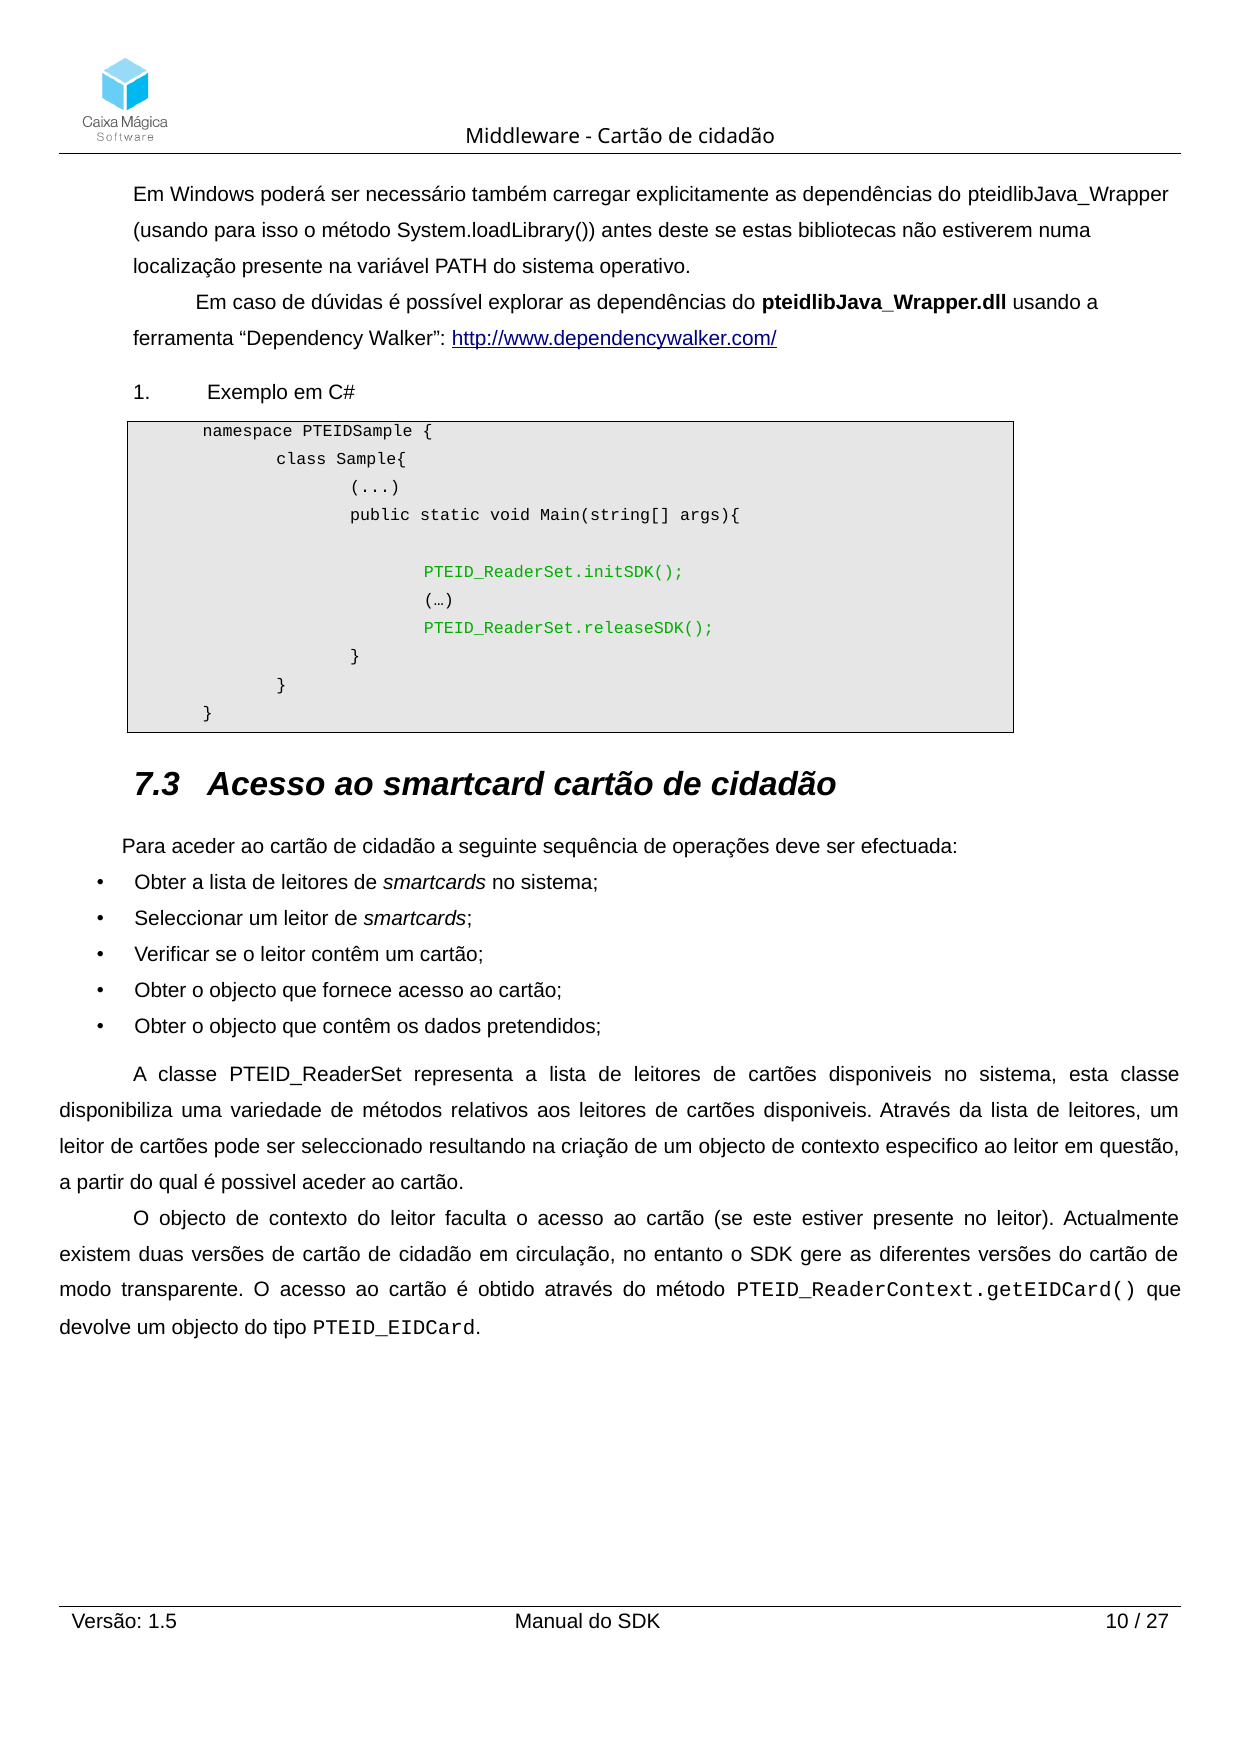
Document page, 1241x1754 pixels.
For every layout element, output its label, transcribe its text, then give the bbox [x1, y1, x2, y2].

text class Sample{ [128, 450, 1013, 469]
text namespace PTEIDSample { [128, 422, 1013, 441]
list Obter o objecto que fornece acesso ao cartão; [97, 978, 1181, 1002]
text } [128, 648, 1013, 667]
text O objecto de contexto do leitor faculta o acesso ao cartão (se este estiver presente no leitor). Actualmente existem duas versões de cartão de cidadão em circulação, no entanto o SDK gere as diferentes versões do cartão de modo transparente. O acesso ao cartão é obtido através do método PTEID_ReaderContext.getEIDCard() que devolve um objecto do tipo PTEID_EIDCard. [59, 1205, 1181, 1341]
text Em caso de dúvidas é possível explorar as dependências do pteidlibJava_Wrapper.dll usando a ferramenta “Dependency Walker”: http://www.dependencywalker.com/ [133, 290, 1181, 350]
picture [81, 55, 170, 144]
text (...) [128, 479, 1013, 497]
text Em Windows poderá ser necessário também carregar explicitamente as dependências do pteidlibJava_Wrapper (usando para isso o método System.loadLibrary()) antes deste se estas bibliotecas não estiverem numa localização presente na variável PATH do sistema operativo. [133, 182, 1181, 278]
list Seleccionar um leitor de smartcards; [97, 906, 1181, 930]
text A classe PTEID_ReaderSet representa a lista de leitores de cartões disponiveis no sistema, esta classe disponibiliza uma variedade de métodos relativos aos leitores de cartões disponiveis. Através da lista de leitores, um leitor de cartões pode ser seleccionado resultando na criação de um objecto de contexto especifico ao leitor em questão, a partir do qual é possivel aceder ao cartão. [59, 1062, 1181, 1193]
list Exemplo em C# [133, 379, 1181, 403]
text PTEID_ReaderSet.initSDK(); [128, 563, 1013, 582]
text Para aceder ao cartão de cidadão a seguinte sequência de operações deve ser efectuada: [59, 834, 1181, 858]
text (…) [128, 592, 1013, 610]
list Obter o objecto que contêm os dados pretendidos; [97, 1014, 1181, 1038]
text public static void Main(string[] args){ [128, 507, 1013, 526]
subtitle Acesso ao smartcard cartão de cidadão [104, 451, 1181, 803]
list Verificar se o leitor contêm um cartão; [97, 942, 1181, 966]
text } [128, 676, 1013, 695]
list Obter a lista de leitores de smartcards no sistema; [97, 870, 1181, 894]
text } [128, 704, 1013, 723]
text PTEID_ReaderSet.releaseSDK(); [128, 620, 1013, 639]
